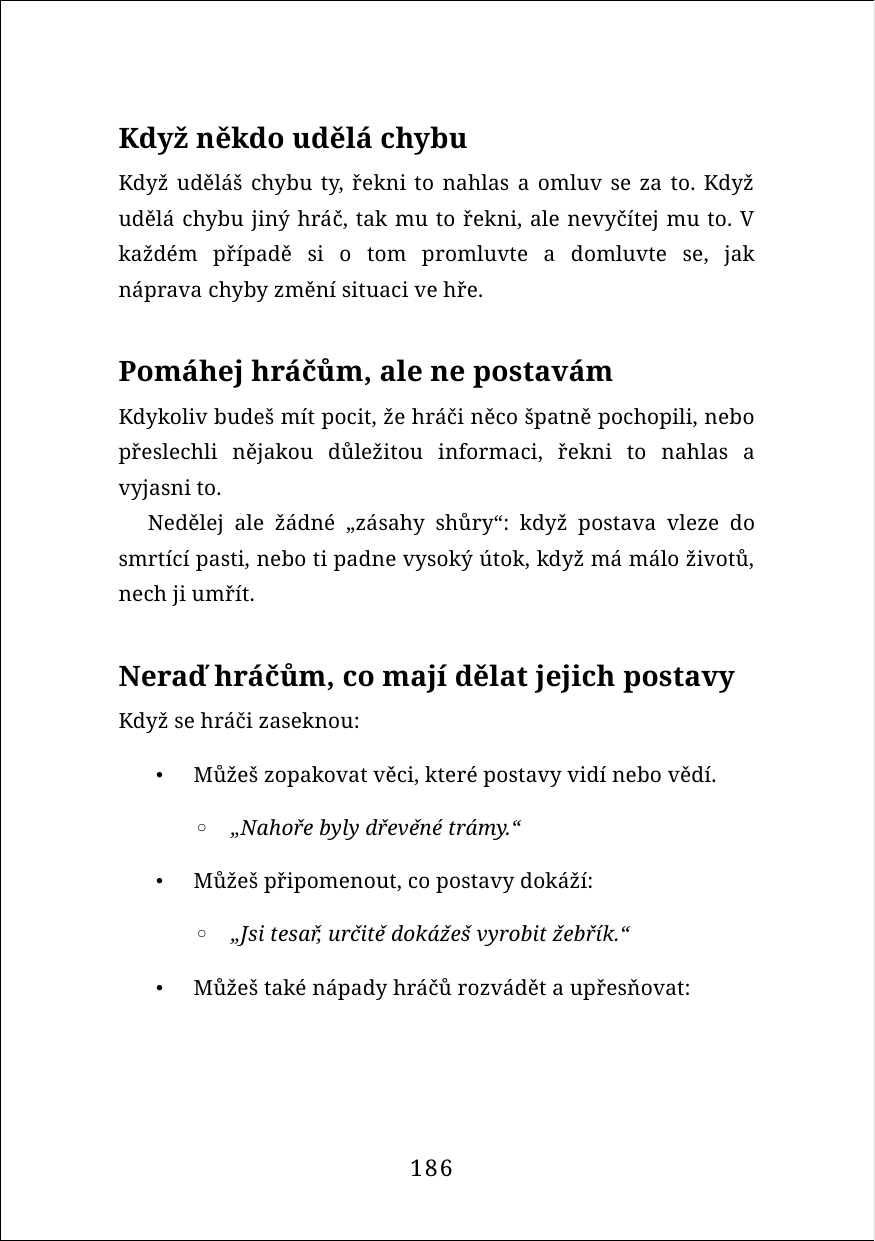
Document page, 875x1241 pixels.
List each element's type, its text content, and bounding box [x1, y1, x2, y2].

subtitle Když někdo udělá chybu [118, 118, 756, 157]
subtitle Pomáhej hráčům, ale ne postavám [118, 352, 756, 390]
text Když se hráči zaseknou: [118, 706, 756, 735]
text Kdykoliv budeš mít pocit, že hráči něco špatně pochopili, nebo přeslechli nějakou důležitou informaci, řekni to nahlas a vyjasni to. Nedělej ale žádné „zásahy shůry“: když postava vleze do smrtící pasti, nebo ti padne vysoký útok, když má málo životů, nech ji umřít. [118, 402, 756, 608]
text Když uděláš chybu ty, řekni to nahlas a omluv se za to. Když udělá chybu jiný hráč, tak mu to řekni, ale nevyčítej mu to. V každém případě si o tom promluvte a domluvte se, jak náprava chyby změní situaci ve hře. [118, 168, 756, 303]
list Můžeš připomenout, co postavy dokáží: [156, 866, 756, 894]
list Můžeš také nápady hráčů rozvádět a upřesňovat: [156, 973, 756, 1001]
list Můžeš zopakovat věci, které postavy vidí nebo vědí. [156, 760, 756, 788]
list „Nahoře byly dřevěné trámy.“ [193, 813, 756, 841]
subtitle Neraď hráčům, co mají dělat jejich postavy [118, 656, 756, 695]
list „Jsi tesař, určitě dokážeš vyrobit žebřík.“ [193, 919, 756, 948]
